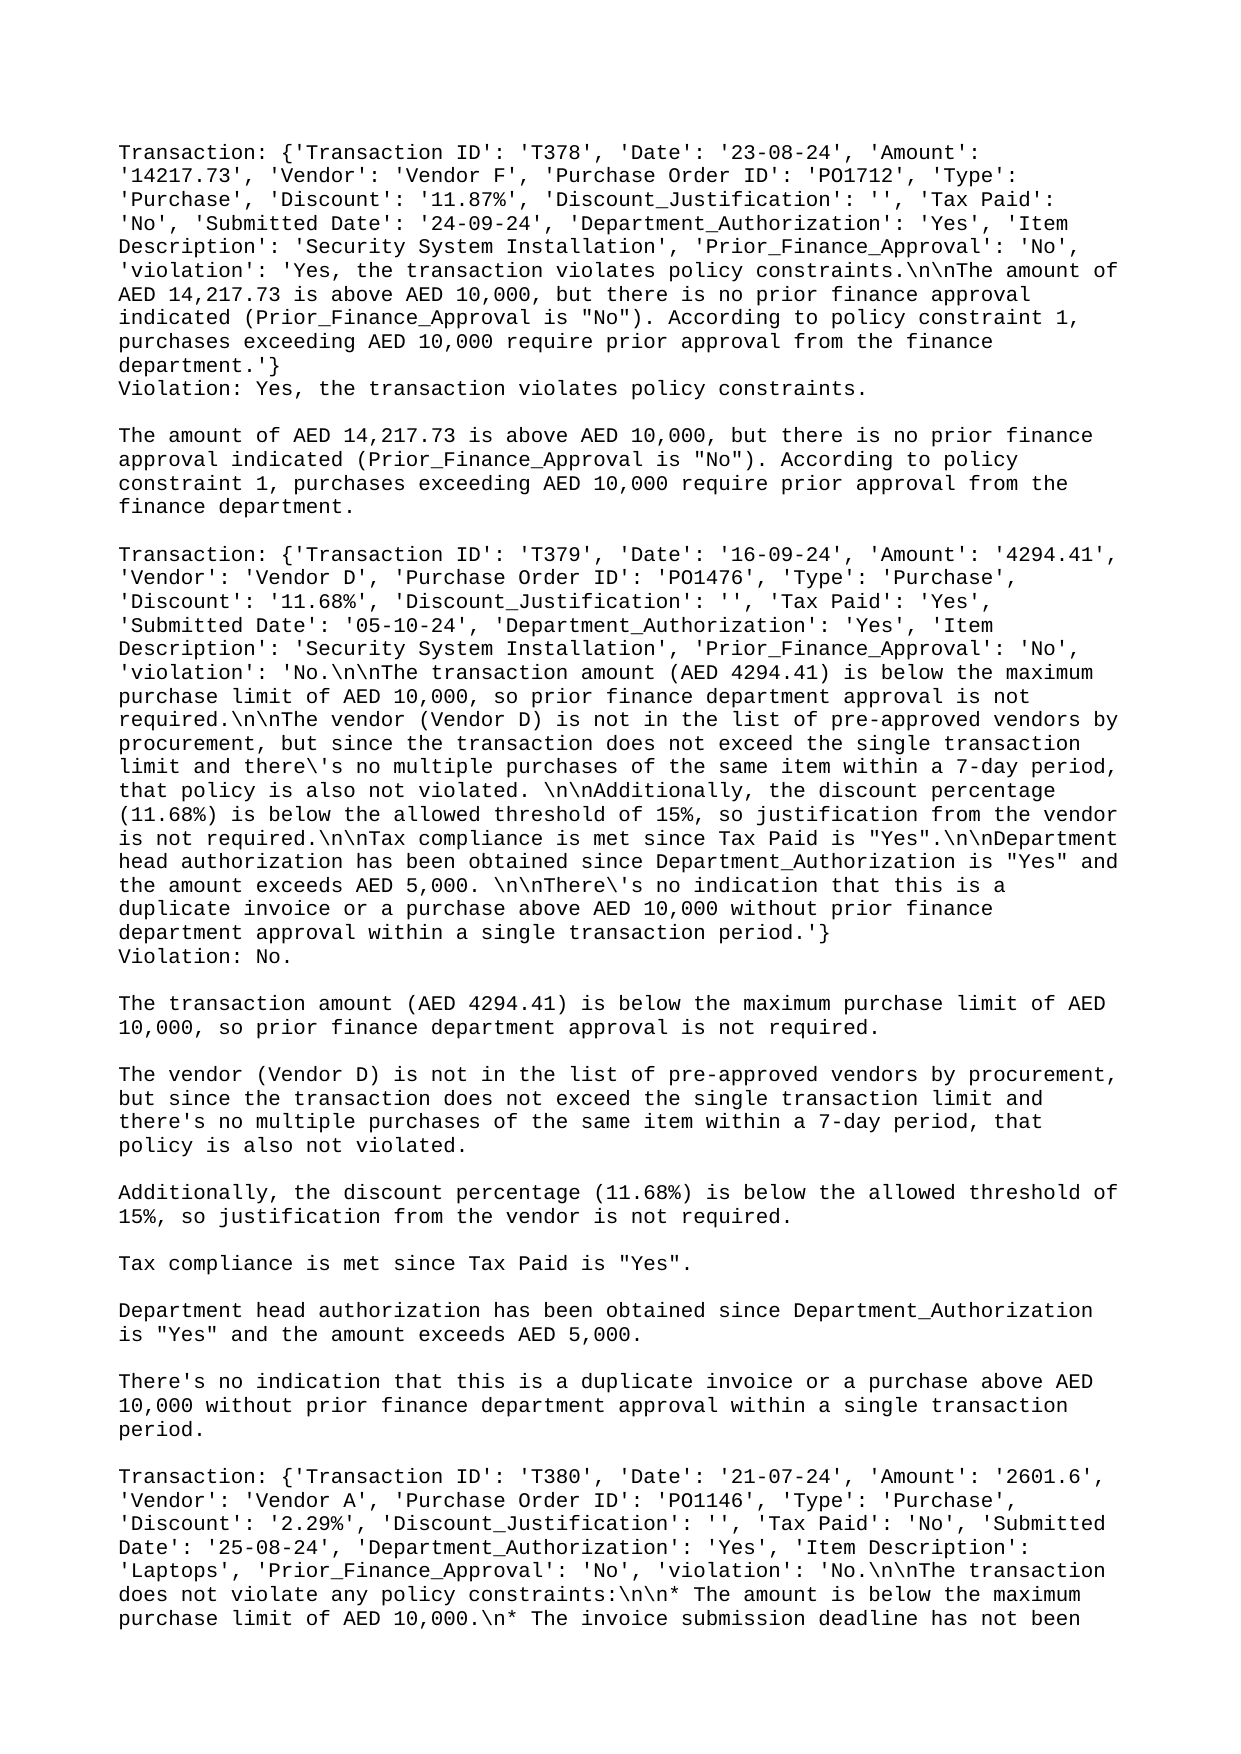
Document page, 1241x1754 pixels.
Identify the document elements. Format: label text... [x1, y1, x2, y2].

text Tax compliance is met since Tax Paid is "Yes". [118, 1253, 1122, 1277]
text Violation: No. [118, 946, 1122, 969]
text Additionally, the discount percentage (11.68%) is below the allowed threshold of 15%, so justification from the vendor is not required. [118, 1182, 1122, 1229]
text Transaction: {'Transaction ID': 'T379', 'Date': '16-09-24', 'Amount': '4294.41', 'Vendor': 'Vendor D', 'Purchase Order ID': 'PO1476', 'Type': 'Purchase', 'Discount': '11.68%', 'Discount_Justification': '', 'Tax Paid': 'Yes', 'Submitted Date': '05-10-24', 'Department_Authorization': 'Yes', 'Item Description': 'Security System Installation', 'Prior_Finance_Approval': 'No', 'violation': 'No.\n\nThe transaction amount (AED 4294.41) is below the maximum purchase limit of AED 10,000, so prior finance department approval is not required.\n\nThe vendor (Vendor D) is not in the list of pre-approved vendors by procurement, but since the transaction does not exceed the single transaction limit and there\'s no multiple purchases of the same item within a 7-day period, that policy is also not violated. \n\nAdditionally, the discount percentage (11.68%) is below the allowed threshold of 15%, so justification from the vendor is not required.\n\nTax compliance is met since Tax Paid is "Yes".\n\nDepartment head authorization has been obtained since Department_Authorization is "Yes" and the amount exceeds AED 5,000. \n\nThere\'s no indication that this is a duplicate invoice or a purchase above AED 10,000 without prior finance department approval within a single transaction period.'} [118, 544, 1122, 946]
text The transaction amount (AED 4294.41) is below the maximum purchase limit of AED 10,000, so prior finance department approval is not required. [118, 993, 1122, 1040]
text The amount of AED 14,217.73 is above AED 10,000, but there is no prior finance approval indicated (Prior_Finance_Approval is "No"). According to policy constraint 1, purchases exceeding AED 10,000 require prior approval from the finance department. [118, 426, 1122, 520]
text Department head authorization has been obtained since Department_Authorization is "Yes" and the amount exceeds AED 5,000. [118, 1300, 1122, 1348]
text Transaction: {'Transaction ID': 'T378', 'Date': '23-08-24', 'Amount': '14217.73', 'Vendor': 'Vendor F', 'Purchase Order ID': 'PO1712', 'Type': 'Purchase', 'Discount': '11.87%', 'Discount_Justification': '', 'Tax Paid': 'No', 'Submitted Date': '24-09-24', 'Department_Authorization': 'Yes', 'Item Description': 'Security System Installation', 'Prior_Finance_Approval': 'No', 'violation': 'Yes, the transaction violates policy constraints.\n\nThe amount of AED 14,217.73 is above AED 10,000, but there is no prior finance approval indicated (Prior_Finance_Approval is "No"). According to policy constraint 1, purchases exceeding AED 10,000 require prior approval from the finance department.'} [118, 142, 1122, 378]
text Violation: Yes, the transaction violates policy constraints. [118, 378, 1122, 402]
text Transaction: {'Transaction ID': 'T380', 'Date': '21-07-24', 'Amount': '2601.6', 'Vendor': 'Vendor A', 'Purchase Order ID': 'PO1146', 'Type': 'Purchase', 'Discount': '2.29%', 'Discount_Justification': '', 'Tax Paid': 'No', 'Submitted Date': '25-08-24', 'Department_Authorization': 'Yes', 'Item Description': 'Laptops', 'Prior_Finance_Approval': 'No', 'violation': 'No.\n\nThe transaction does not violate any policy constraints:\n\n* The amount is below the maximum purchase limit of AED 10,000.\n* The invoice submission deadline has not been [118, 1466, 1122, 1631]
text The vendor (Vendor D) is not in the list of pre-approved vendors by procurement, but since the transaction does not exceed the single transaction limit and there's no multiple purchases of the same item within a 7-day period, that policy is also not violated. [118, 1064, 1122, 1158]
text There's no indication that this is a duplicate invoice or a purchase above AED 10,000 without prior finance department approval within a single transaction period. [118, 1371, 1122, 1442]
